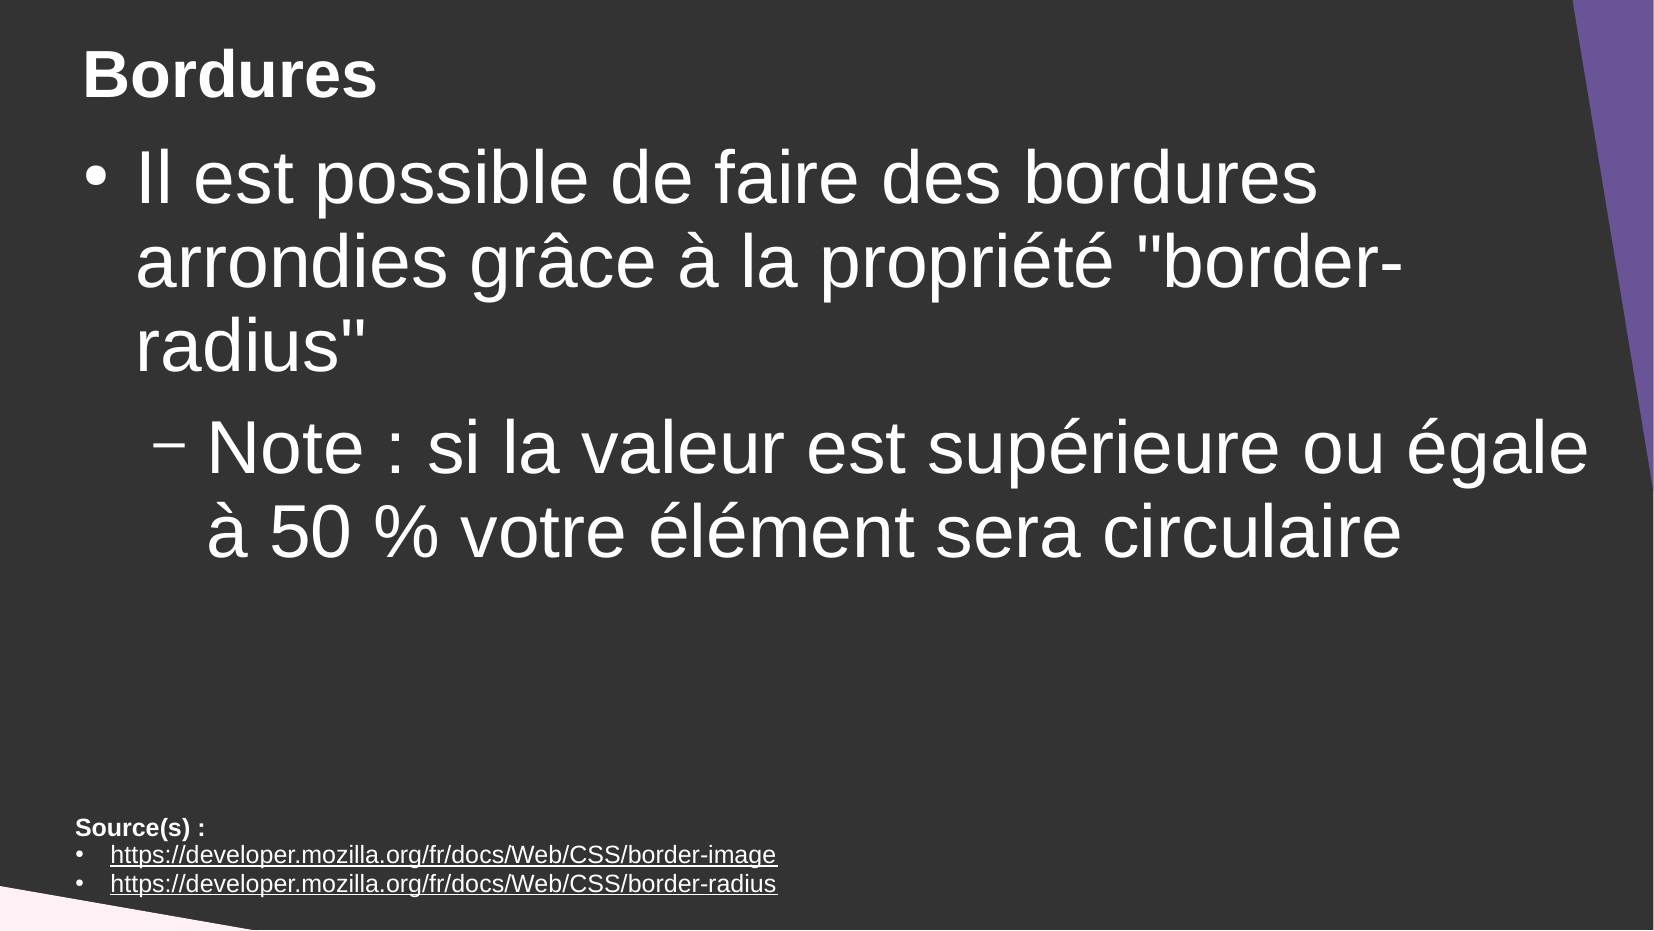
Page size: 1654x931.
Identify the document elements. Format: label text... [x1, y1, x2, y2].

text_box Source(s) : https://developer.mozilla.org/fr/docs/Web/CSS/border-image https://developer.mozilla.org/fr/docs/Web/CSS/border-radius [60, 805, 1546, 905]
title Bordures [82, 37, 1571, 112]
list Il est possible de faire des bordures arrondies grâce à la propriété "border-radius" Note : si la valeur est supérieure ou égale à 50 % votre élément sera circulaire [64, 135, 1604, 736]
text_box [1572, 0, 1654, 496]
text_box [0, 886, 259, 931]
